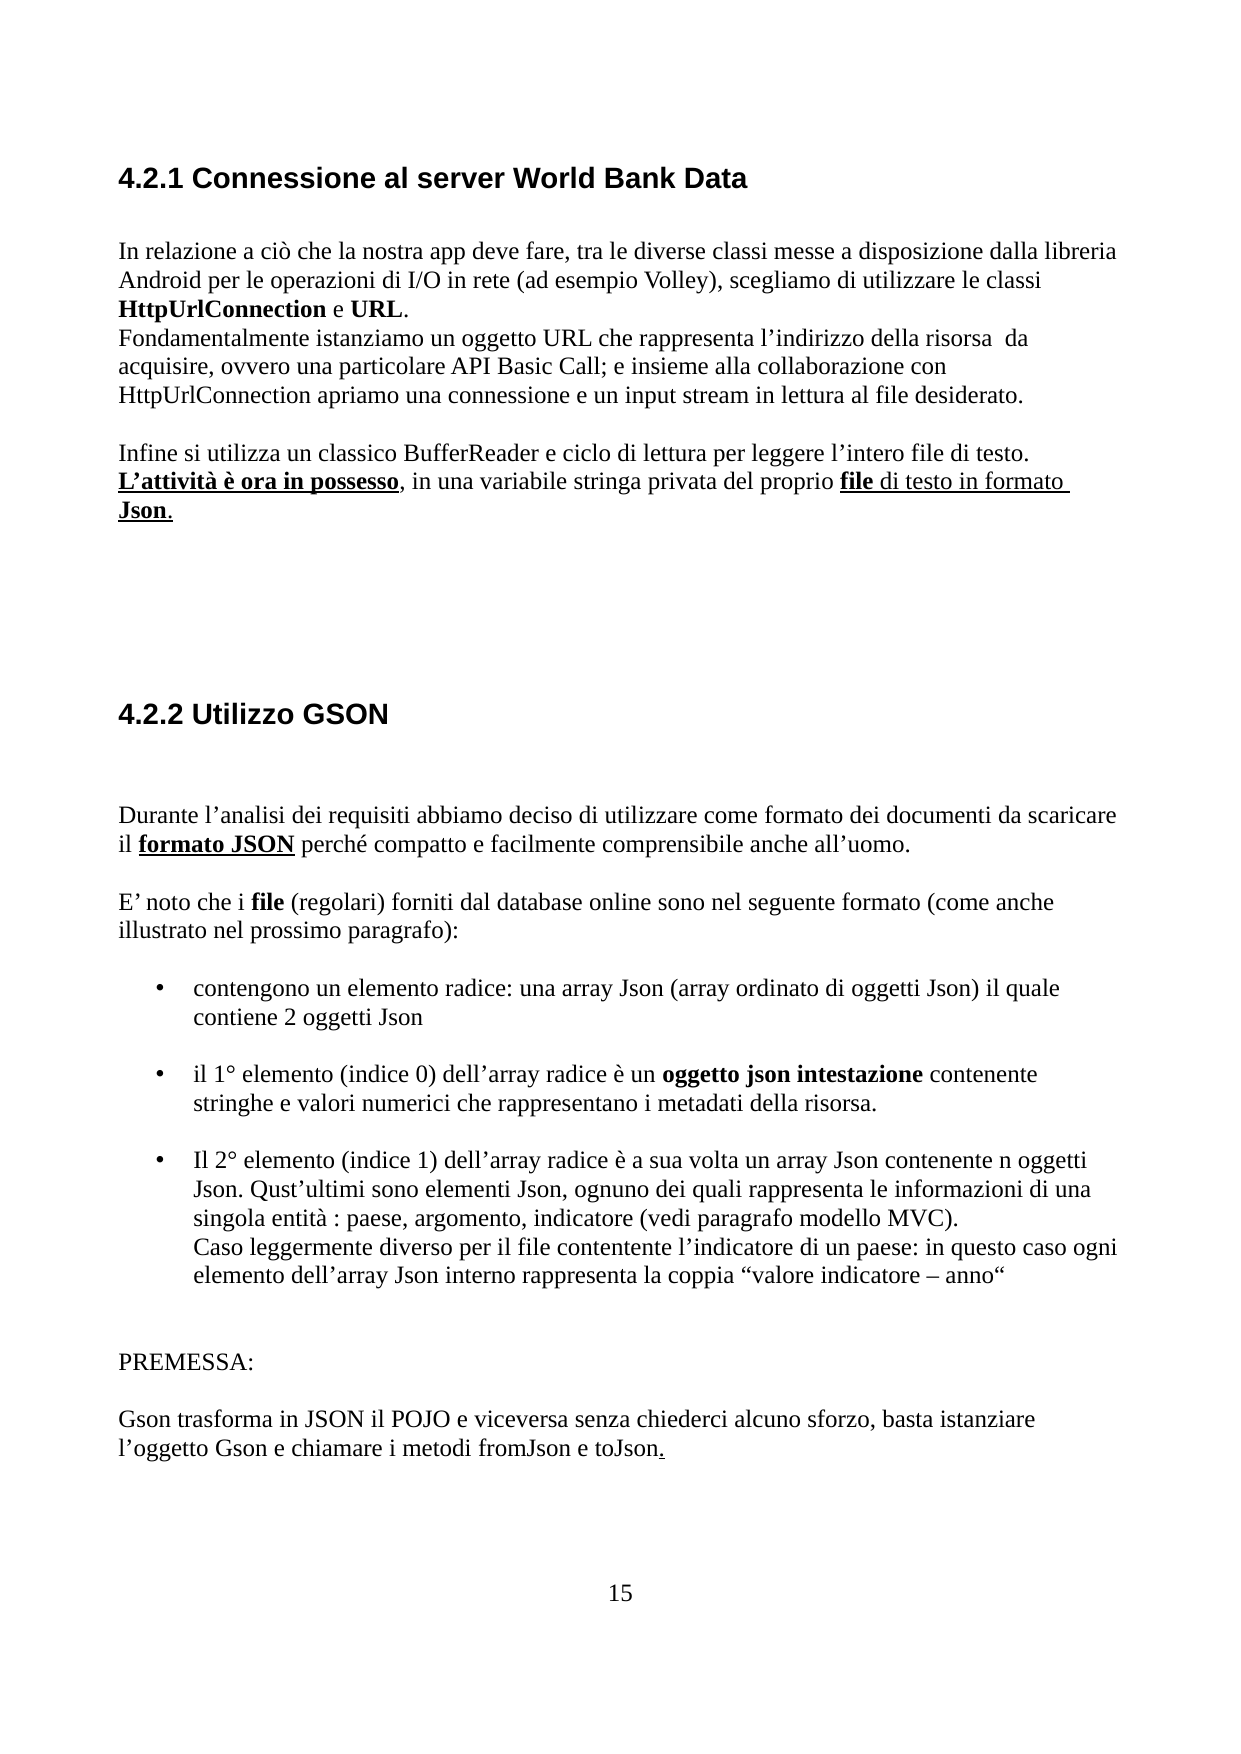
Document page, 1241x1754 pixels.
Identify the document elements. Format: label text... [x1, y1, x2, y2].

text E’ noto che i file (regolari) forniti dal database online sono nel seguente formato (come anche illustrato nel prossimo paragrafo): [118, 887, 1122, 944]
list contengono un elemento radice: una array Json (array ordinato di oggetti Json) il quale contiene 2 oggetti Json [156, 973, 1122, 1031]
text Infine si utilizza un classico BufferReader e ciclo di lettura per leggere l’intero file di testo. [118, 438, 1122, 466]
text PREMESSA: [118, 1347, 1122, 1376]
text Gson trasforma in JSON il POJO e viceversa senza chiederci alcuno sforzo, basta istanziare l’oggetto Gson e chiamare i metodi fromJson e toJson. [118, 1404, 1122, 1462]
text L’attività è ora in possesso, in una variabile stringa privata del proprio file di testo in formato Json. [118, 466, 1122, 524]
text In relazione a ciò che la nostra app deve fare, tra le diverse classi messe a disposizione dalla libreria Android per le operazioni di I/O in rete (ad esempio Volley), scegliamo di utilizzare le classi HttpUrlConnection e URL. [118, 236, 1122, 323]
text Fondamentalmente istanziamo un oggetto URL che rappresenta l’indirizzo della risorsa da acquisire, ovvero una particolare API Basic Call; e insieme alla collaborazione con HttpUrlConnection apriamo una connessione e un input stream in lettura al file desiderato. [118, 323, 1122, 409]
text Durante l’analisi dei requisiti abbiamo deciso di utilizzare come formato dei documenti da scaricare il formato JSON perché compatto e facilmente comprensibile anche all’uomo. [118, 801, 1122, 858]
list Caso leggermente diverso per il file contentente l’indicatore di un paese: in questo caso ogni elemento dell’array Json interno rappresenta la coppia “valore indicatore – anno“ [156, 1232, 1122, 1289]
list il 1° elemento (indice 0) dell’array radice è un oggetto json intestazione contenente stringhe e valori numerici che rappresentano i metadati della risorsa. [156, 1059, 1122, 1117]
subtitle 4.2.1 Connessione al server World Bank Data [118, 161, 1122, 195]
list Il 2° elemento (indice 1) dell’array radice è a sua volta un array Json contenente n oggetti Json. Qust’ultimi sono elementi Json, ognuno dei quali rappresenta le informazioni di una singola entità : paese, argomento, indicatore (vedi paragrafo modello MVC). [156, 1146, 1122, 1232]
subtitle 4.2.2 Utilizzo GSON [118, 697, 1122, 731]
